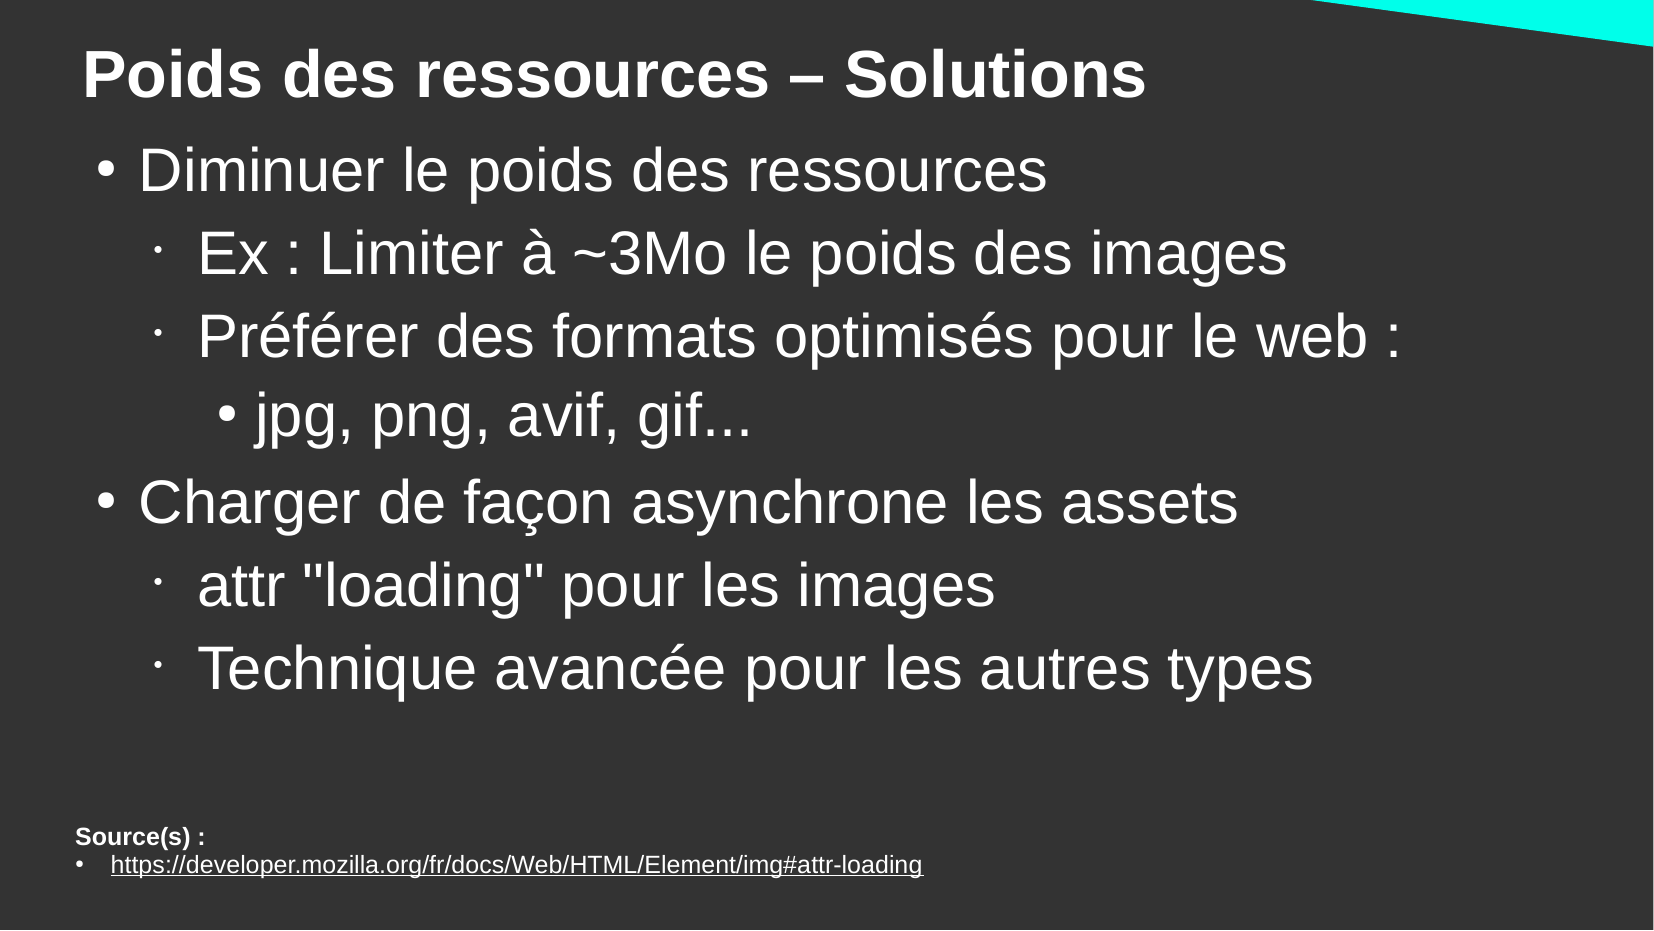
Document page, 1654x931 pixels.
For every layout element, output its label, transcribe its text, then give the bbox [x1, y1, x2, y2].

list Diminuer le poids des ressources Ex : Limiter à ~3Mo le poids des images Préférer des formats optimisés pour le web : jpg, png, avif, gif... Charger de façon asynchrone les assets attr "loading" pour les images Technique avancée pour les autres types [80, 135, 1620, 709]
title Poids des ressources – Solutions [82, 37, 1571, 114]
text_box Source(s) : https://developer.mozilla.org/fr/docs/Web/HTML/Element/img#attr-loading [60, 815, 1546, 931]
text_box [1311, 0, 1654, 47]
